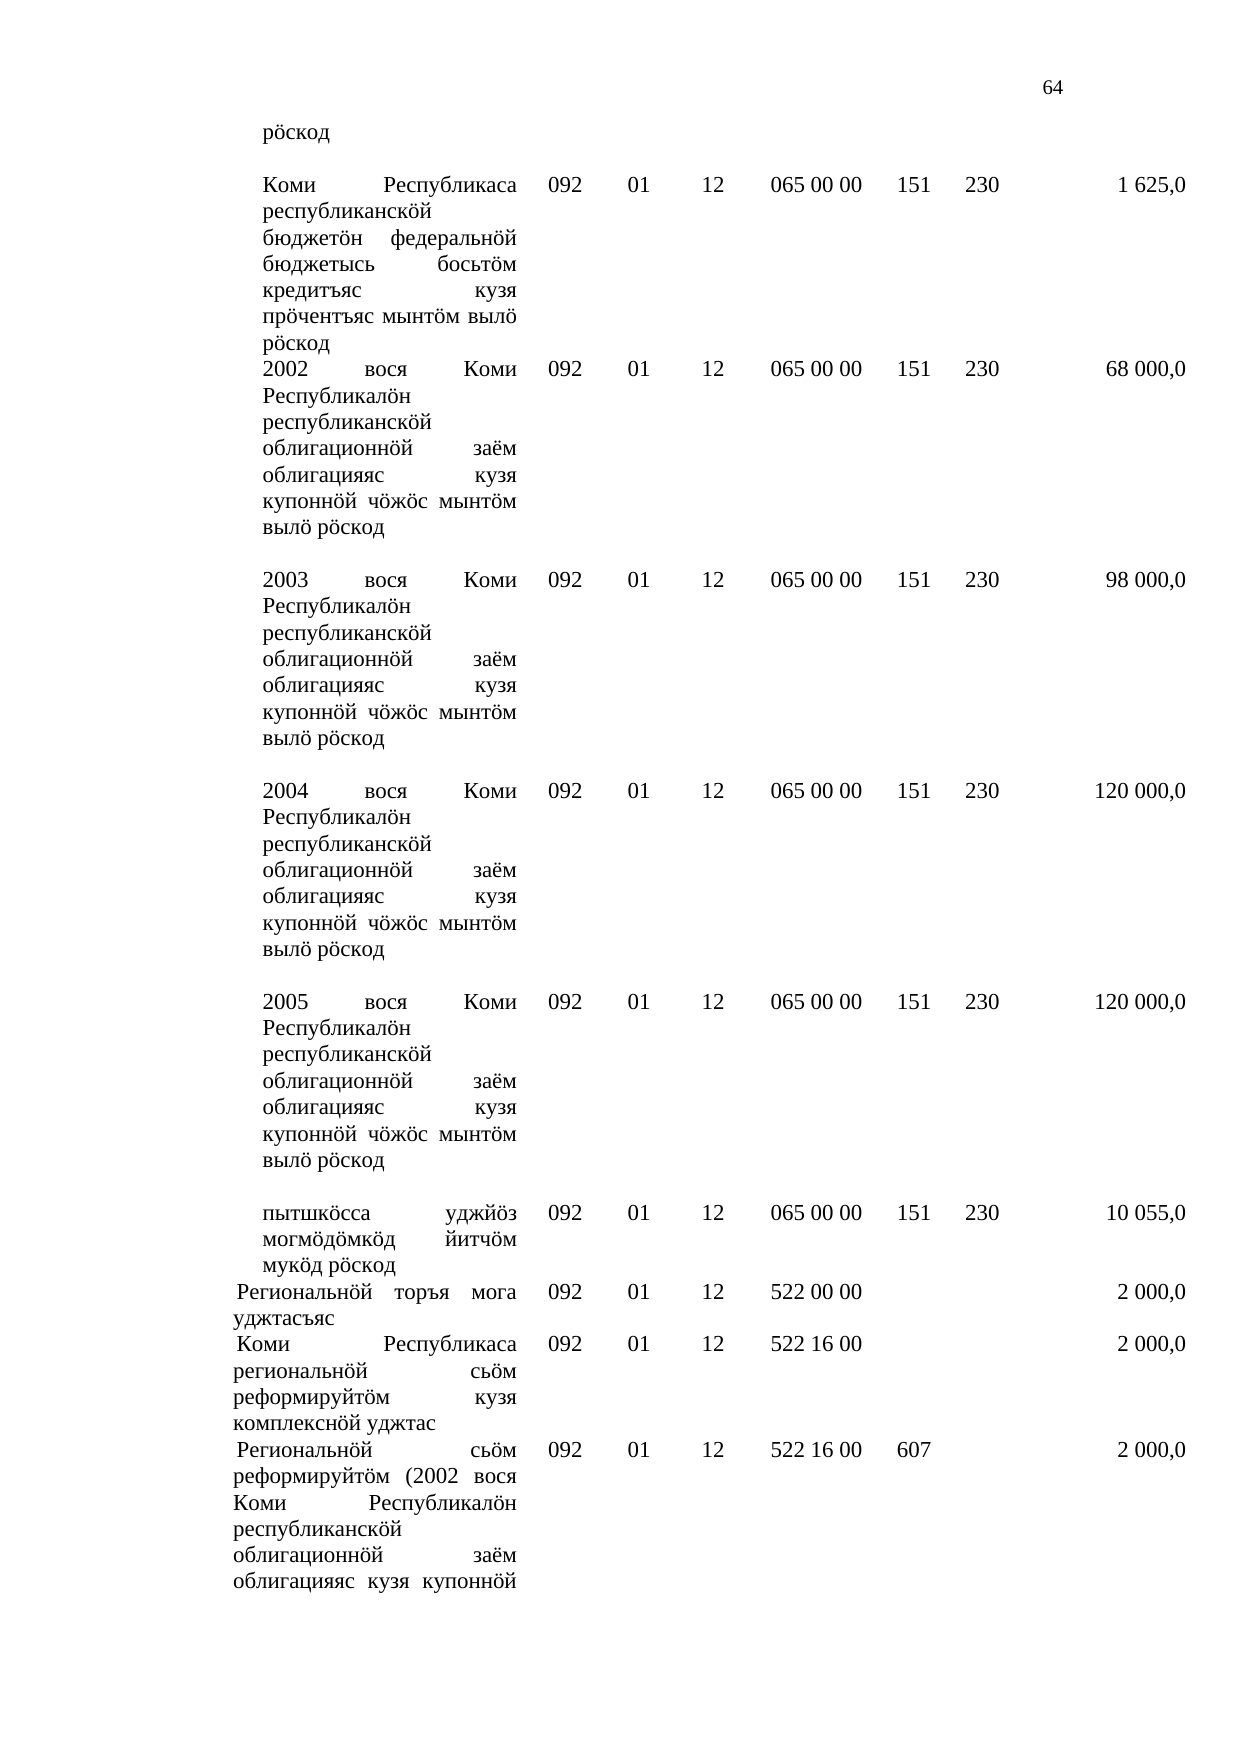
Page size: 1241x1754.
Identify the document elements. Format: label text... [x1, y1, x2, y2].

table_cell 522 00 00 [750, 1278, 882, 1330]
table_cell 151 [883, 1199, 945, 1278]
table_cell 01 [602, 988, 676, 1199]
table_cell 151 [883, 171, 945, 355]
table_cell 230 [945, 988, 1019, 1199]
table_cell пытшкöсса уджйöз могмöдöмкöд йитчöм мукöд рöскод [222, 1199, 528, 1278]
table_cell 2005 вося Коми Республикалöн республиканскöй облигационнöй заём облигацияяс кузя купоннöй чöжöс мынтöм вылö рöскод [222, 988, 528, 1199]
table_cell 2 000,0 [1019, 1436, 1197, 1594]
table_cell [1197, 1199, 1240, 1278]
table_cell 12 [676, 1199, 750, 1278]
table_cell 151 [883, 988, 945, 1199]
table_cell 12 [676, 988, 750, 1199]
table_cell 12 [676, 355, 750, 566]
table_cell [1197, 988, 1240, 1199]
table_cell [1197, 171, 1240, 355]
table_cell 01 [602, 566, 676, 777]
table_cell 092 [528, 1330, 602, 1436]
table_cell 2003 вося Коми Республикалöн республиканскöй облигационнöй заём облигацияяс кузя купоннöй чöжöс мынтöм вылö рöскод [222, 566, 528, 777]
table_cell 092 [528, 355, 602, 566]
table_cell [1197, 1436, 1240, 1594]
table_cell [1197, 118, 1240, 171]
table_cell 120 000,0 [1019, 777, 1197, 988]
table_cell [1019, 118, 1197, 171]
table_cell 230 [945, 355, 1019, 566]
table_cell 68 000,0 [1019, 355, 1197, 566]
table_cell 151 [883, 777, 945, 988]
table_cell 065 00 00 [750, 566, 882, 777]
table_cell 151 [883, 566, 945, 777]
table_cell 12 [676, 1436, 750, 1594]
table_cell 065 00 00 [750, 1199, 882, 1278]
table_cell [945, 118, 1019, 171]
table_cell [1197, 566, 1240, 777]
table_cell [602, 118, 676, 171]
table_cell 12 [676, 171, 750, 355]
table_cell 2002 вося Коми Республикалöн республиканскöй облигационнöй заём облигацияяс кузя купоннöй чöжöс мынтöм вылö рöскод [222, 355, 528, 566]
table_cell 12 [676, 777, 750, 988]
table_cell 522 16 00 [750, 1330, 882, 1436]
table_cell 01 [602, 1278, 676, 1330]
table_cell Коми Республикаса региональнöй сьöм реформируйтöм кузя комплекснöй уджтас [222, 1330, 528, 1436]
table_cell [1197, 1278, 1240, 1330]
table_cell Региональнöй торъя мога уджтасъяс [222, 1278, 528, 1330]
table_cell 12 [676, 1330, 750, 1436]
table_cell [750, 118, 882, 171]
table_cell [945, 1436, 1019, 1594]
table_cell 522 16 00 [750, 1436, 882, 1594]
table_cell рöскод [222, 118, 528, 171]
table_cell [883, 1278, 945, 1330]
table_cell [945, 1278, 1019, 1330]
table_cell 12 [676, 1278, 750, 1330]
table_cell [883, 1330, 945, 1436]
table_cell 065 00 00 [750, 171, 882, 355]
table_cell 98 000,0 [1019, 566, 1197, 777]
table_cell 1 625,0 [1019, 171, 1197, 355]
table_cell [1197, 1330, 1240, 1436]
table_cell [676, 118, 750, 171]
table_cell [883, 118, 945, 171]
table_cell 092 [528, 1278, 602, 1330]
table_cell 230 [945, 1199, 1019, 1278]
table_cell 092 [528, 777, 602, 988]
table_cell 092 [528, 566, 602, 777]
table_cell 230 [945, 171, 1019, 355]
table_cell 01 [602, 171, 676, 355]
table_cell 12 [676, 566, 750, 777]
table_cell Региональнöй сьöм реформируйтöм (2002 вося Коми Республикалöн республиканскöй облигационнöй заём облигацияяс кузя купоннöй [222, 1436, 528, 1594]
table_cell 230 [945, 566, 1019, 777]
table_cell 065 00 00 [750, 988, 882, 1199]
table_cell 607 [883, 1436, 945, 1594]
table_cell 01 [602, 1436, 676, 1594]
table_cell [945, 1330, 1019, 1436]
table_cell 2 000,0 [1019, 1330, 1197, 1436]
table_cell 092 [528, 171, 602, 355]
table_cell 2004 вося Коми Республикалöн республиканскöй облигационнöй заём облигацияяс кузя купоннöй чöжöс мынтöм вылö рöскод [222, 777, 528, 988]
table_cell 01 [602, 1330, 676, 1436]
table_cell 092 [528, 1199, 602, 1278]
table_cell 065 00 00 [750, 777, 882, 988]
table_cell 065 00 00 [750, 355, 882, 566]
table_cell Коми Республикаса республиканскöй бюджетöн федеральнöй бюджетысь босьтöм кредитъяс кузя прöчентъяс мынтöм вылö рöскод [222, 171, 528, 355]
table_cell 01 [602, 777, 676, 988]
table_cell 151 [883, 355, 945, 566]
table_cell 230 [945, 777, 1019, 988]
table_cell 01 [602, 355, 676, 566]
table_cell 2 000,0 [1019, 1278, 1197, 1330]
table_cell [1197, 355, 1240, 566]
table_cell 092 [528, 988, 602, 1199]
table_cell 01 [602, 1199, 676, 1278]
table_cell 120 000,0 [1019, 988, 1197, 1199]
table_cell 092 [528, 1436, 602, 1594]
table_cell [1197, 777, 1240, 988]
table_cell 10 055,0 [1019, 1199, 1197, 1278]
table_cell [528, 118, 602, 171]
